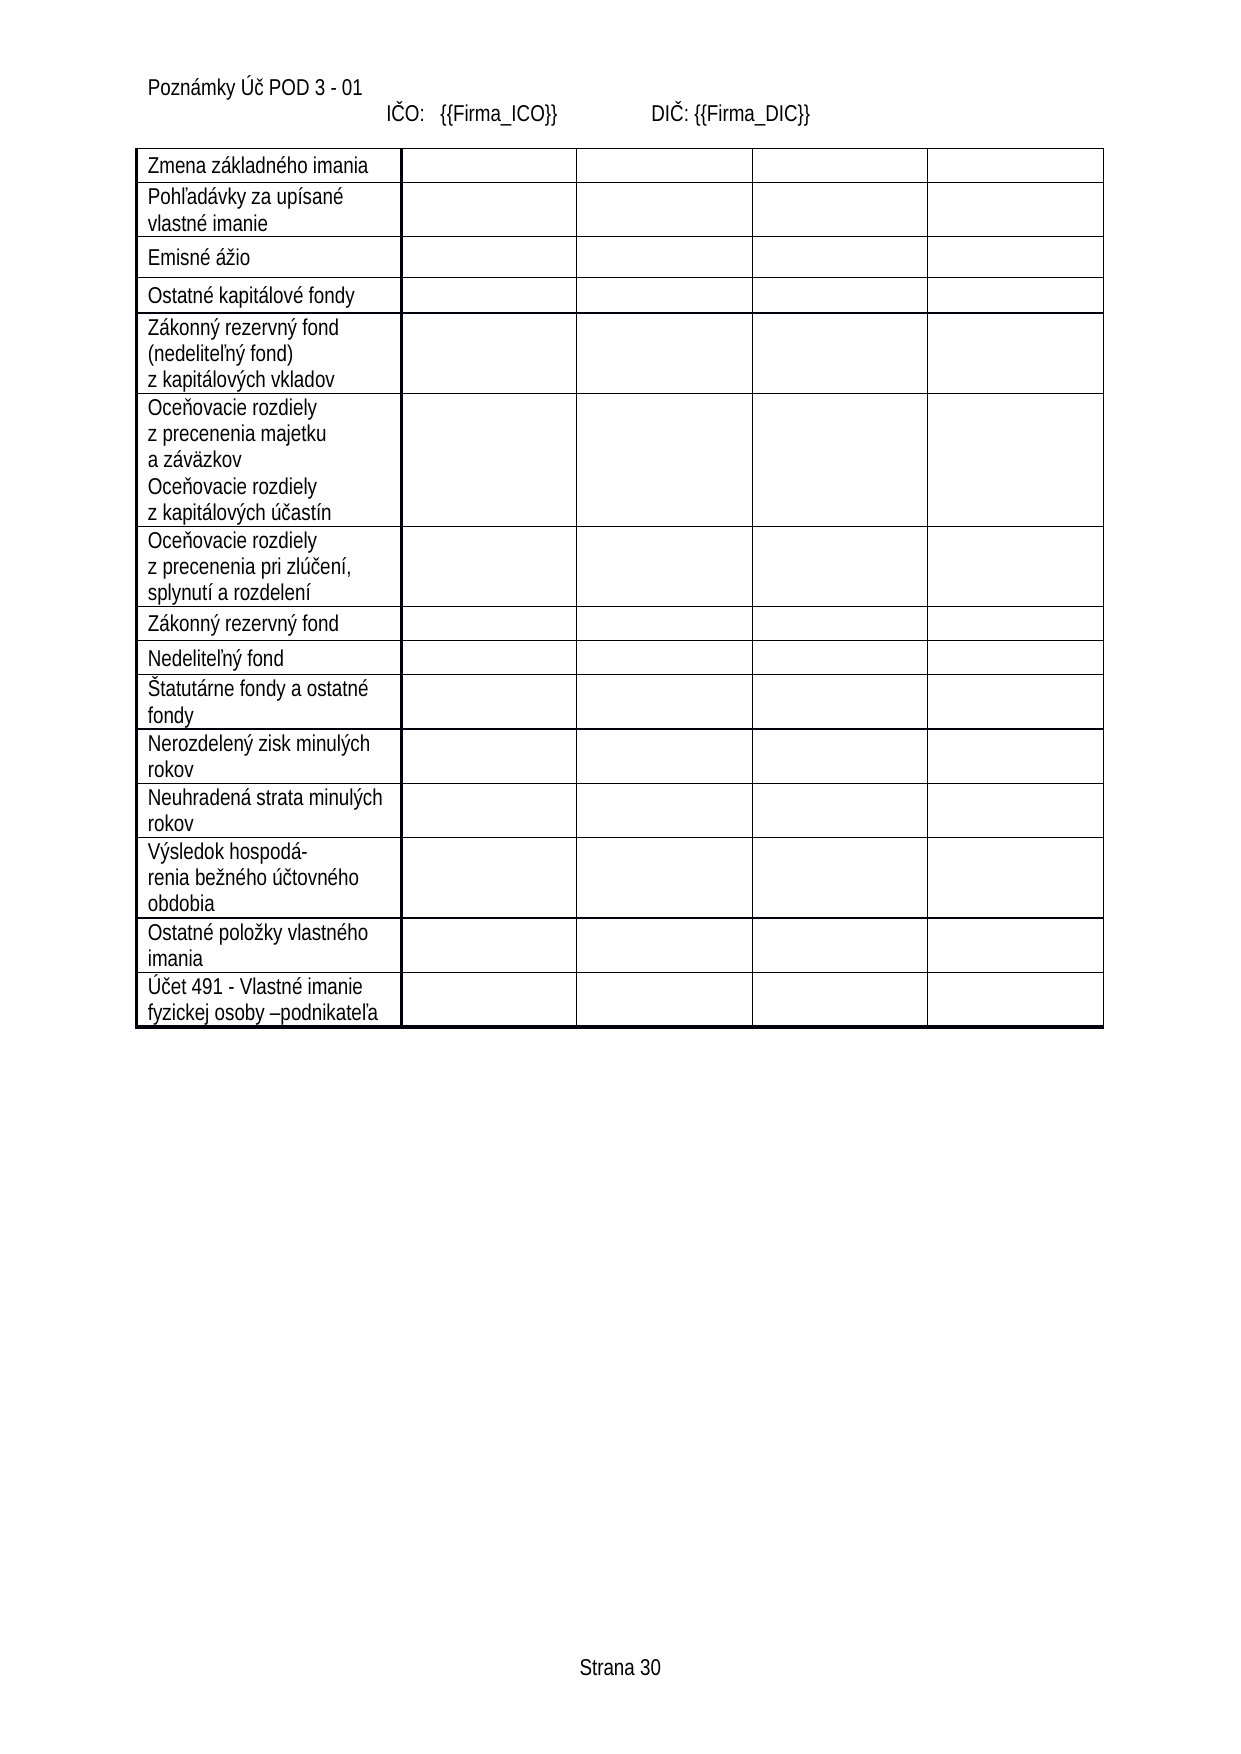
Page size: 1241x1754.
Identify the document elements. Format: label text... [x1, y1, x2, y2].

table_cell [928, 394, 1103, 473]
table_cell [753, 838, 927, 917]
table_cell Oceňovacie rozdiely z precenenia majetku a záväzkov [138, 394, 400, 473]
table_cell [928, 527, 1103, 606]
table_cell [403, 149, 576, 182]
table_cell [577, 237, 752, 277]
table_cell Výsledok hospodá-renia bežného účtovného obdobia [138, 838, 400, 917]
table_cell [577, 183, 752, 236]
table_cell Nedeliteľný fond [138, 641, 400, 674]
table_cell [577, 527, 752, 606]
table_cell [577, 641, 752, 674]
table_cell [577, 919, 752, 972]
table_cell [928, 183, 1103, 236]
table_cell [928, 784, 1103, 837]
table_cell [577, 784, 752, 837]
table_cell Pohľadávky za upísané vlastné imanie [138, 183, 400, 236]
table_cell Zákonný rezervný fond (nedeliteľný fond) z kapitálových vkladov [138, 314, 400, 393]
table_cell [753, 675, 927, 728]
table_cell [403, 278, 576, 312]
table_cell [577, 973, 752, 1025]
table_cell [403, 784, 576, 837]
table_cell [753, 527, 927, 606]
table_cell [753, 314, 927, 393]
table_cell Emisné ážio [138, 237, 400, 277]
table_cell [753, 237, 927, 277]
table_cell Oceňovacie rozdiely z precenenia pri zlúčení, splynutí a rozdelení [138, 527, 400, 606]
table_cell Ostatné kapitálové fondy [138, 278, 400, 312]
table_cell [577, 149, 752, 182]
table_cell [753, 973, 927, 1025]
table_cell Účet 491 - Vlastné imanie fyzickej osoby –podnikateľa [138, 973, 400, 1025]
table_cell [403, 473, 576, 526]
table_cell [753, 607, 927, 640]
table_cell [577, 607, 752, 640]
table_cell [577, 394, 752, 473]
table_cell [928, 149, 1103, 182]
table_cell [577, 314, 752, 393]
table_cell [928, 314, 1103, 393]
table_cell [753, 784, 927, 837]
table_cell [753, 641, 927, 674]
table_cell [928, 730, 1103, 782]
table_cell Zákonný rezervný fond [138, 607, 400, 640]
table_cell Neuhradená strata minulých rokov [138, 784, 400, 837]
table_cell [577, 278, 752, 312]
table_cell [753, 919, 927, 972]
table_cell [403, 838, 576, 917]
table_cell [928, 973, 1103, 1025]
table_cell [928, 641, 1103, 674]
table_cell [403, 183, 576, 236]
table_cell [928, 919, 1103, 972]
table_cell [928, 237, 1103, 277]
table_cell [753, 394, 927, 473]
table_cell [403, 527, 576, 606]
table_cell Ostatné položky vlastného imania [138, 919, 400, 972]
table_cell Zmena základného imania [138, 149, 400, 182]
table_cell [577, 675, 752, 728]
table_cell [753, 473, 927, 526]
table_cell [753, 278, 927, 312]
table_cell [928, 675, 1103, 728]
table_cell [928, 278, 1103, 312]
table_cell [403, 675, 576, 728]
table_cell [577, 473, 752, 526]
table_cell [403, 730, 576, 782]
table_cell [403, 607, 576, 640]
table_cell [577, 838, 752, 917]
table_cell [577, 730, 752, 782]
table_cell [403, 394, 576, 473]
table_cell Štatutárne fondy a ostatné fondy [138, 675, 400, 728]
table_cell [753, 183, 927, 236]
table_cell Nerozdelený zisk minulých rokov [138, 730, 400, 782]
table_cell [928, 473, 1103, 526]
table_cell Oceňovacie rozdiely z kapitálových účastín [138, 473, 400, 526]
table_cell [403, 919, 576, 972]
table_cell [928, 838, 1103, 917]
table_cell [753, 730, 927, 782]
table_cell [753, 149, 927, 182]
table_cell [928, 607, 1103, 640]
table_cell [403, 641, 576, 674]
table_cell [403, 237, 576, 277]
table_cell [403, 314, 576, 393]
table_cell [403, 973, 576, 1025]
